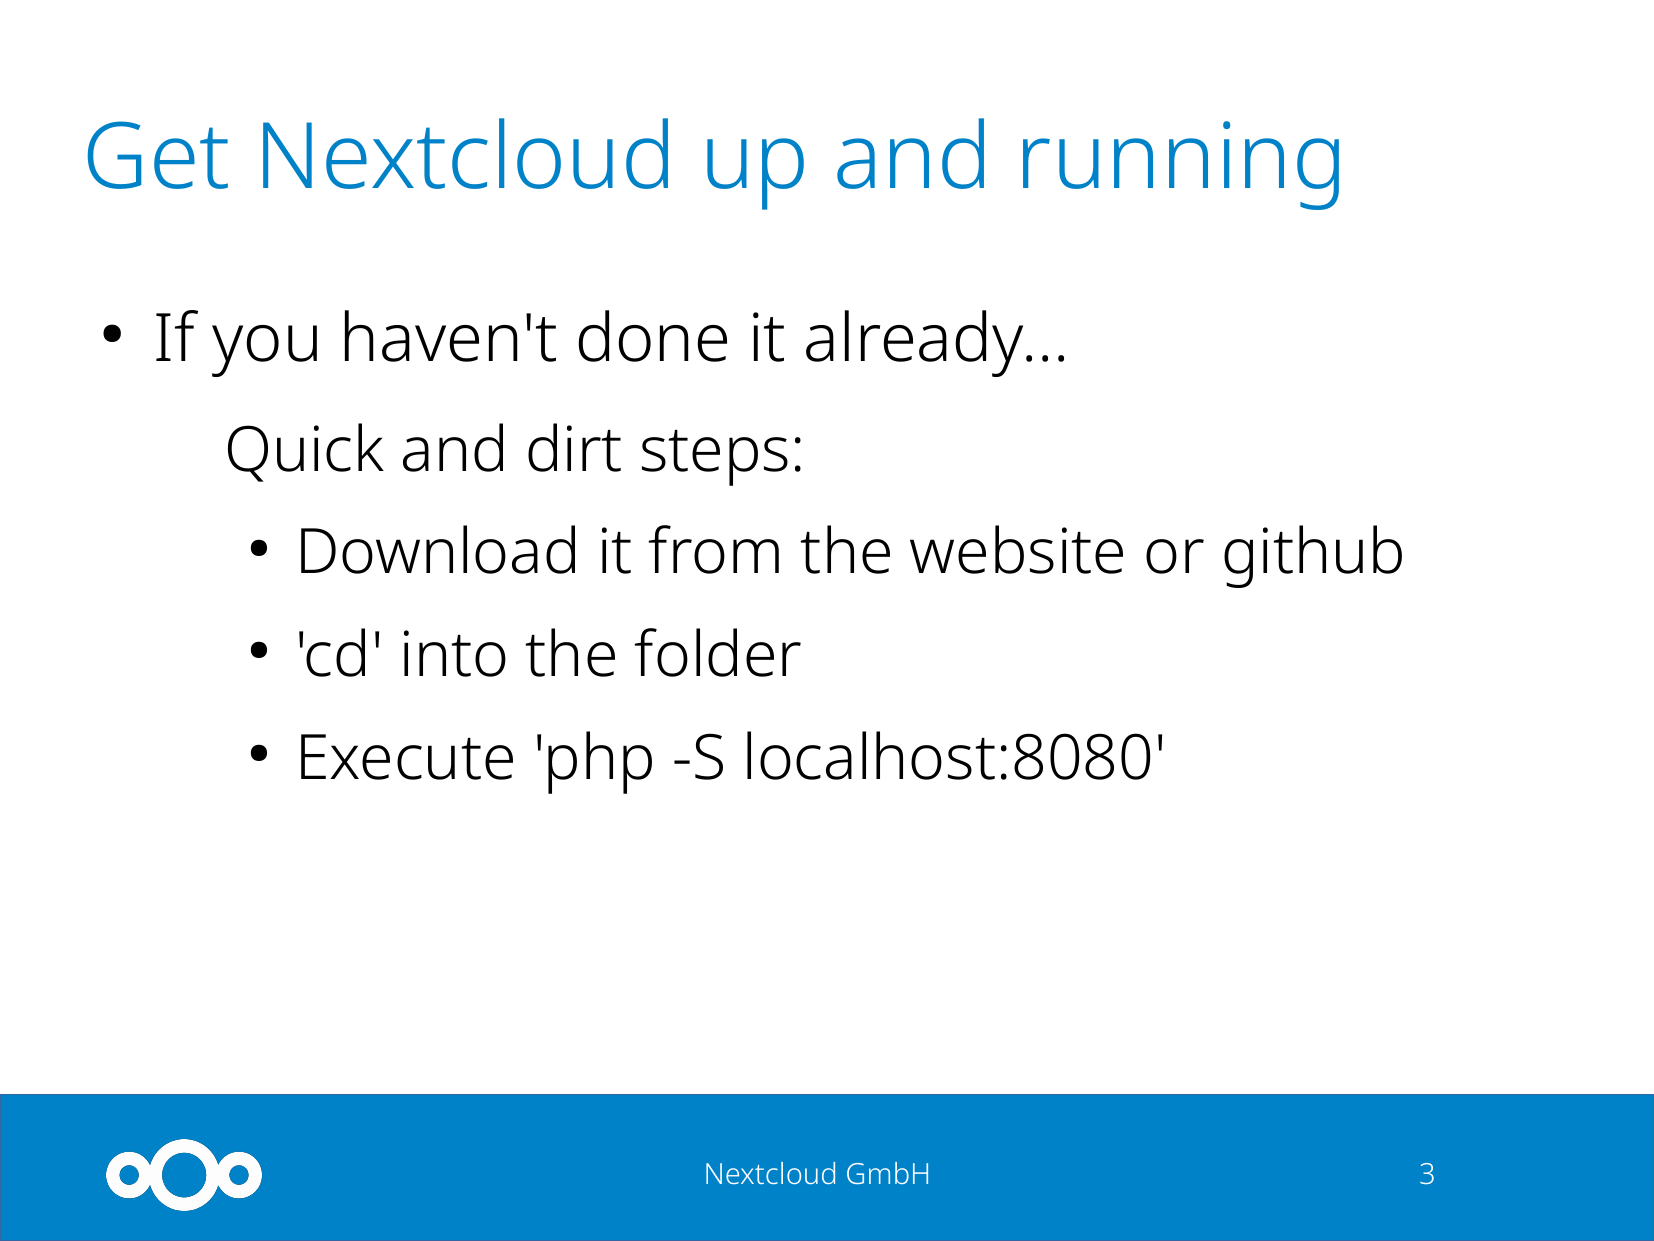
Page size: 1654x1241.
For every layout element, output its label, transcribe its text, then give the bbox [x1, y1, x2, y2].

picture [106, 1139, 262, 1211]
list If you haven't done it already... Quick and dirt steps: Download it from the website or github 'cd' into the folder Execute 'php -S localhost:8080' [82, 290, 1536, 1010]
title Get Nextcloud up and running [82, 49, 1571, 257]
